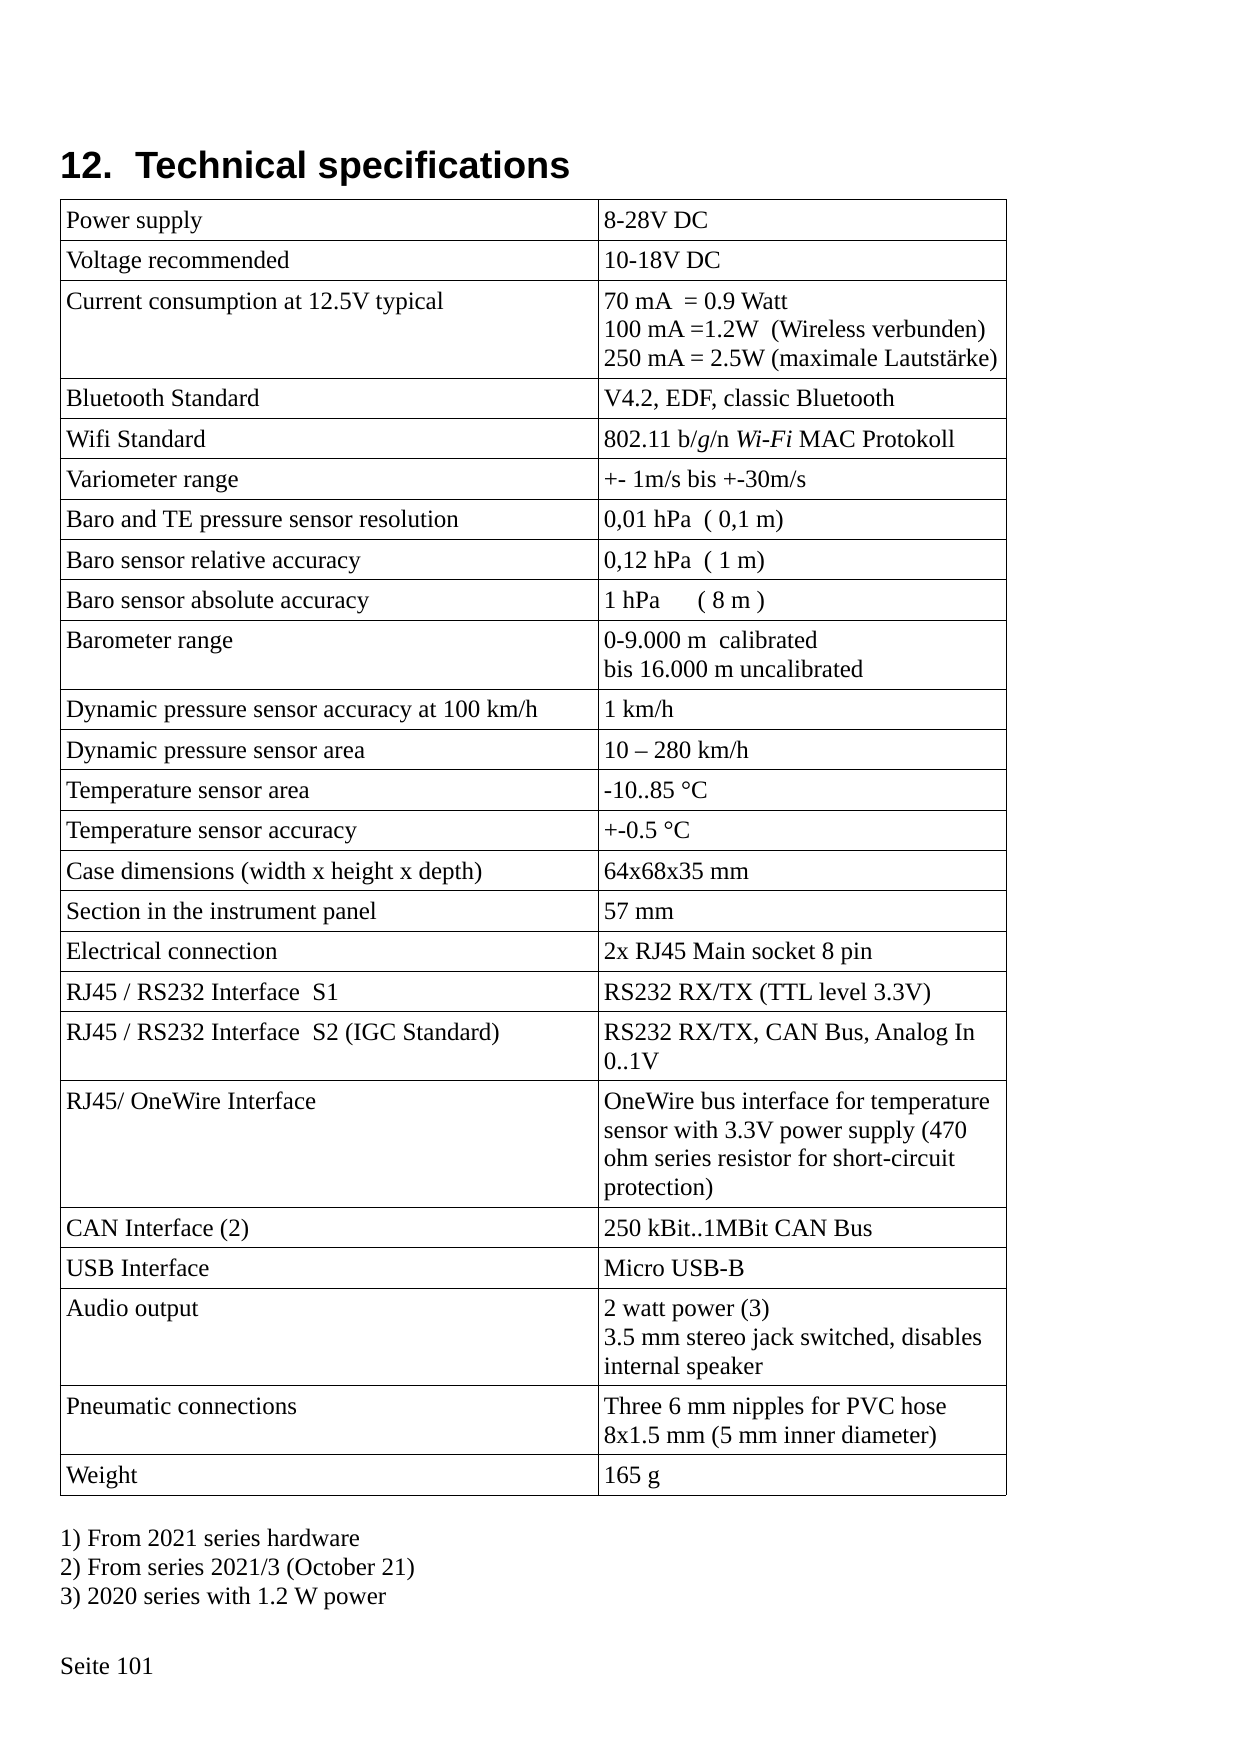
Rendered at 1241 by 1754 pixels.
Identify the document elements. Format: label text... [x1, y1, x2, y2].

table_cell Baro sensor relative accuracy [61, 540, 598, 579]
table_cell 2 watt power (3) 3.5 mm stereo jack switched, disables internal speaker [599, 1289, 1006, 1385]
subtitle Technical specifications [60, 143, 1207, 187]
table_cell 64x68x35 mm [599, 851, 1006, 890]
table_cell Voltage recommended [61, 241, 598, 280]
table_cell +- 1m/s bis +-30m/s [599, 459, 1006, 499]
table_cell 0,12 hPa ( 1 m) [599, 540, 1006, 579]
table_cell V4.2, EDF, classic Bluetooth [599, 379, 1006, 418]
table_cell Temperature sensor area [61, 770, 598, 809]
table_cell 250 kBit..1MBit CAN Bus [599, 1208, 1006, 1247]
table_cell Variometer range [61, 459, 598, 499]
table_cell RS232 RX/TX, CAN Bus, Analog In 0..1V [599, 1012, 1006, 1080]
table_cell RJ45 / RS232 Interface S1 [61, 972, 598, 1011]
table_cell Temperature sensor accuracy [61, 811, 598, 850]
table_cell CAN Interface (2) [61, 1208, 598, 1247]
table_cell 1 km/h [599, 690, 1006, 729]
text 1) From 2021 series hardware [60, 1523, 1207, 1552]
table_cell Baro and TE pressure sensor resolution [61, 500, 598, 539]
table_cell 57 mm [599, 891, 1006, 931]
table_header 8-28V DC [599, 200, 1006, 239]
table_cell Audio output [61, 1289, 598, 1385]
table_cell 2x RJ45 Main socket 8 pin [599, 932, 1006, 971]
table_cell Dynamic pressure sensor area [61, 730, 598, 769]
table_cell 802.11 b/g/n Wi-Fi MAC Protokoll [599, 419, 1006, 458]
table_cell Electrical connection [61, 932, 598, 971]
table_cell OneWire bus interface for temperature sensor with 3.3V power supply (470 ohm series resistor for short-circuit protection) [599, 1081, 1006, 1207]
table_cell Baro sensor absolute accuracy [61, 580, 598, 619]
table_cell Section in the instrument panel [61, 891, 598, 931]
table_cell USB Interface [61, 1248, 598, 1287]
table_cell Bluetooth Standard [61, 379, 598, 418]
table_cell 1 hPa ( 8 m ) [599, 580, 1006, 619]
table_cell RJ45 / RS232 Interface S2 (IGC Standard) [61, 1012, 598, 1080]
table_cell Dynamic pressure sensor accuracy at 100 km/h [61, 690, 598, 729]
table_cell -10..85 °C [599, 770, 1006, 809]
table_cell Wifi Standard [61, 419, 598, 458]
table_cell Current consumption at 12.5V typical [61, 281, 598, 378]
table_cell +-0.5 °C [599, 811, 1006, 850]
text 3) 2020 series with 1.2 W power [60, 1581, 1207, 1610]
table_cell 10 – 280 km/h [599, 730, 1006, 769]
table_cell Pneumatic connections [61, 1386, 598, 1454]
table_cell 10-18V DC [599, 241, 1006, 280]
table_cell 0,01 hPa ( 0,1 m) [599, 500, 1006, 539]
table_cell RJ45/ OneWire Interface [61, 1081, 598, 1207]
table_cell 70 mA = 0.9 Watt 100 mA =1.2W (Wireless verbunden) 250 mA = 2.5W (maximale Lautstärke) [599, 281, 1006, 378]
table_header Power supply [61, 200, 598, 239]
table_cell Weight [61, 1455, 598, 1494]
table_cell Barometer range [61, 621, 598, 689]
table_cell Micro USB-B [599, 1248, 1006, 1287]
table_cell Three 6 mm nipples for PVC hose 8x1.5 mm (5 mm inner diameter) [599, 1386, 1006, 1454]
table_cell RS232 RX/TX (TTL level 3.3V) [599, 972, 1006, 1011]
text 2) From series 2021/3 (October 21) [60, 1552, 1207, 1581]
table_cell 165 g [599, 1455, 1006, 1494]
table_cell Case dimensions (width x height x depth) [61, 851, 598, 890]
table_cell 0-9.000 m calibrated bis 16.000 m uncalibrated [599, 621, 1006, 689]
